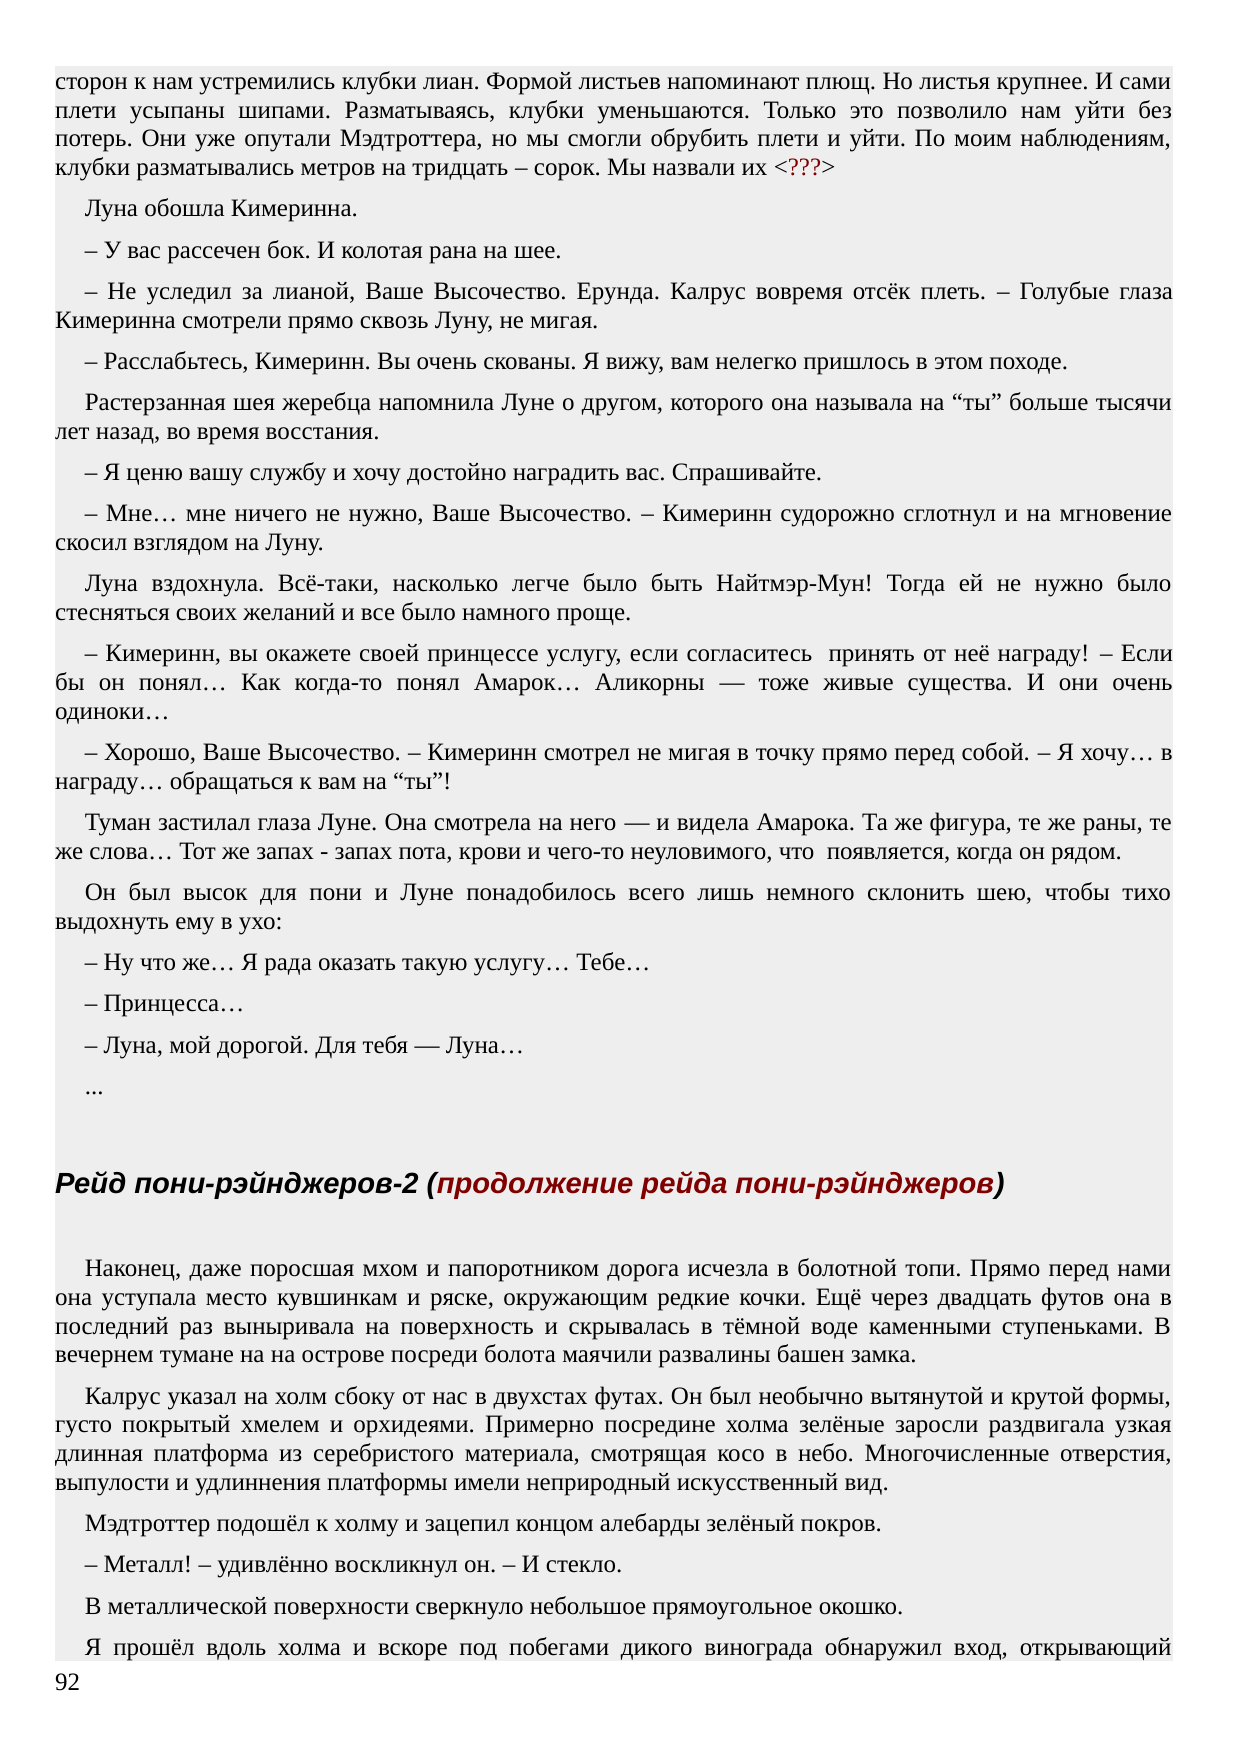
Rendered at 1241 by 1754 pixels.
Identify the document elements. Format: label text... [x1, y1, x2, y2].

text – Мне… мне ничего не нужно, Ваше Высочество. – Кимеринн судорожно сглотнул и на мгновение скосил взглядом на Луну. [55, 498, 1173, 556]
text В металлической поверхности сверкнуло небольшое прямоугольное окошко. [55, 1591, 1173, 1619]
text Луна вздохнула. Всё-таки, насколько легче было быть Найтмэр-Мун! Тогда ей не нужно было стесняться своих желаний и все было намного проще. [55, 568, 1173, 626]
text – Кимеринн, вы окажете своей принцессе услугу, если согласитесь принять от неё награду! – Если бы он понял… Как когда-то понял Амарок… Аликорны — тоже живые существа. И они очень одиноки… [55, 638, 1173, 725]
text – У вас рассечен бок. И колотая рана на шее. [55, 235, 1173, 263]
text Луна обошла Кимеринна. [55, 193, 1173, 222]
text Калрус указал на холм сбоку от нас в двухстах футах. Он был необычно вытянутой и крутой формы, густо покрытый хмелем и орхидеями. Примерно посредине холма зелёные заросли раздвигала узкая длинная платформа из серебристого материала, смотрящая косо в небо. Многочисленные отверстия, выпулости и удлиннения платформы имели неприродный искусственный вид. [55, 1381, 1173, 1496]
text – Ну что же… Я рада оказать такую услугу… Тебе… [55, 947, 1173, 976]
text – Металл! – удивлённо воскликнул он. – И стекло. [55, 1549, 1173, 1578]
text Он был высок для пони и Луне понадобилось всего лишь немного склонить шею, чтобы тихо выдохнуть ему в ухо: [55, 877, 1173, 935]
text сторон к нам устремились клубки лиан. Формой листьев напоминают плющ. Но листья крупнее. И сами плети усыпаны шипами. Разматываясь, клубки уменьшаются. Только это позволило нам уйти без потерь. Они уже опутали Мэдтроттера, но мы смогли обрубить плети и уйти. По моим наблюдениям, клубки разматывались метров на тридцать – сорок. Мы назвали их <???> [55, 66, 1173, 181]
text – Хорошо, Ваше Высочество. – Кимеринн смотрел не мигая в точку прямо перед собой. – Я хочу… в награду… обращаться к вам на “ты”! [55, 737, 1173, 795]
text Наконец, даже поросшая мхом и папоротником дорога исчезла в болотной топи. Прямо перед нами она уступала место кувшинкам и ряске, окружающим редкие кочки. Ещё через двадцать футов она в последний раз выныривала на поверхность и скрывалась в тёмной воде каменными ступеньками. В вечернем тумане на на острове посреди болота маячили развалины башен замка. [55, 1253, 1173, 1368]
text Мэдтроттер подошёл к холму и зацепил концом алебарды зелёный покров. [55, 1508, 1173, 1537]
text – Я ценю вашу службу и хочу достойно наградить вас. Спрашивайте. [55, 457, 1173, 486]
text – Луна, мой дорогой. Для тебя — Луна… [55, 1030, 1173, 1058]
text ... [55, 1071, 1173, 1100]
text Я прошёл вдоль холма и вскоре под побегами дикого винограда обнаружил вход, открывающий [55, 1632, 1173, 1661]
text Растерзанная шея жеребца напомнила Луне о другом, которого она называла на “ты” больше тысячи лет назад, во время восстания. [55, 387, 1173, 445]
text – Не уследил за лианой, Ваше Высочество. Ерунда. Калрус вовремя отсёк плеть. – Голубые глаза Кимеринна смотрели прямо сквозь Луну, не мигая. [55, 276, 1173, 333]
subtitle Рейд пони-рэйнджеров-2 (продолжение рейда пони-рэйнджеров) [55, 1166, 1173, 1199]
text – Принцесса… [55, 988, 1173, 1017]
text Туман застилал глаза Луне. Она смотрела на него — и видела Амарока. Та же фигура, те же раны, те же слова… Тот же запах - запах пота, крови и чего-то неуловимого, что появляется, когда он рядом. [55, 807, 1173, 865]
text – Расслабьтесь, Кимеринн. Вы очень скованы. Я вижу, вам нелегко пришлось в этом походе. [55, 346, 1173, 375]
